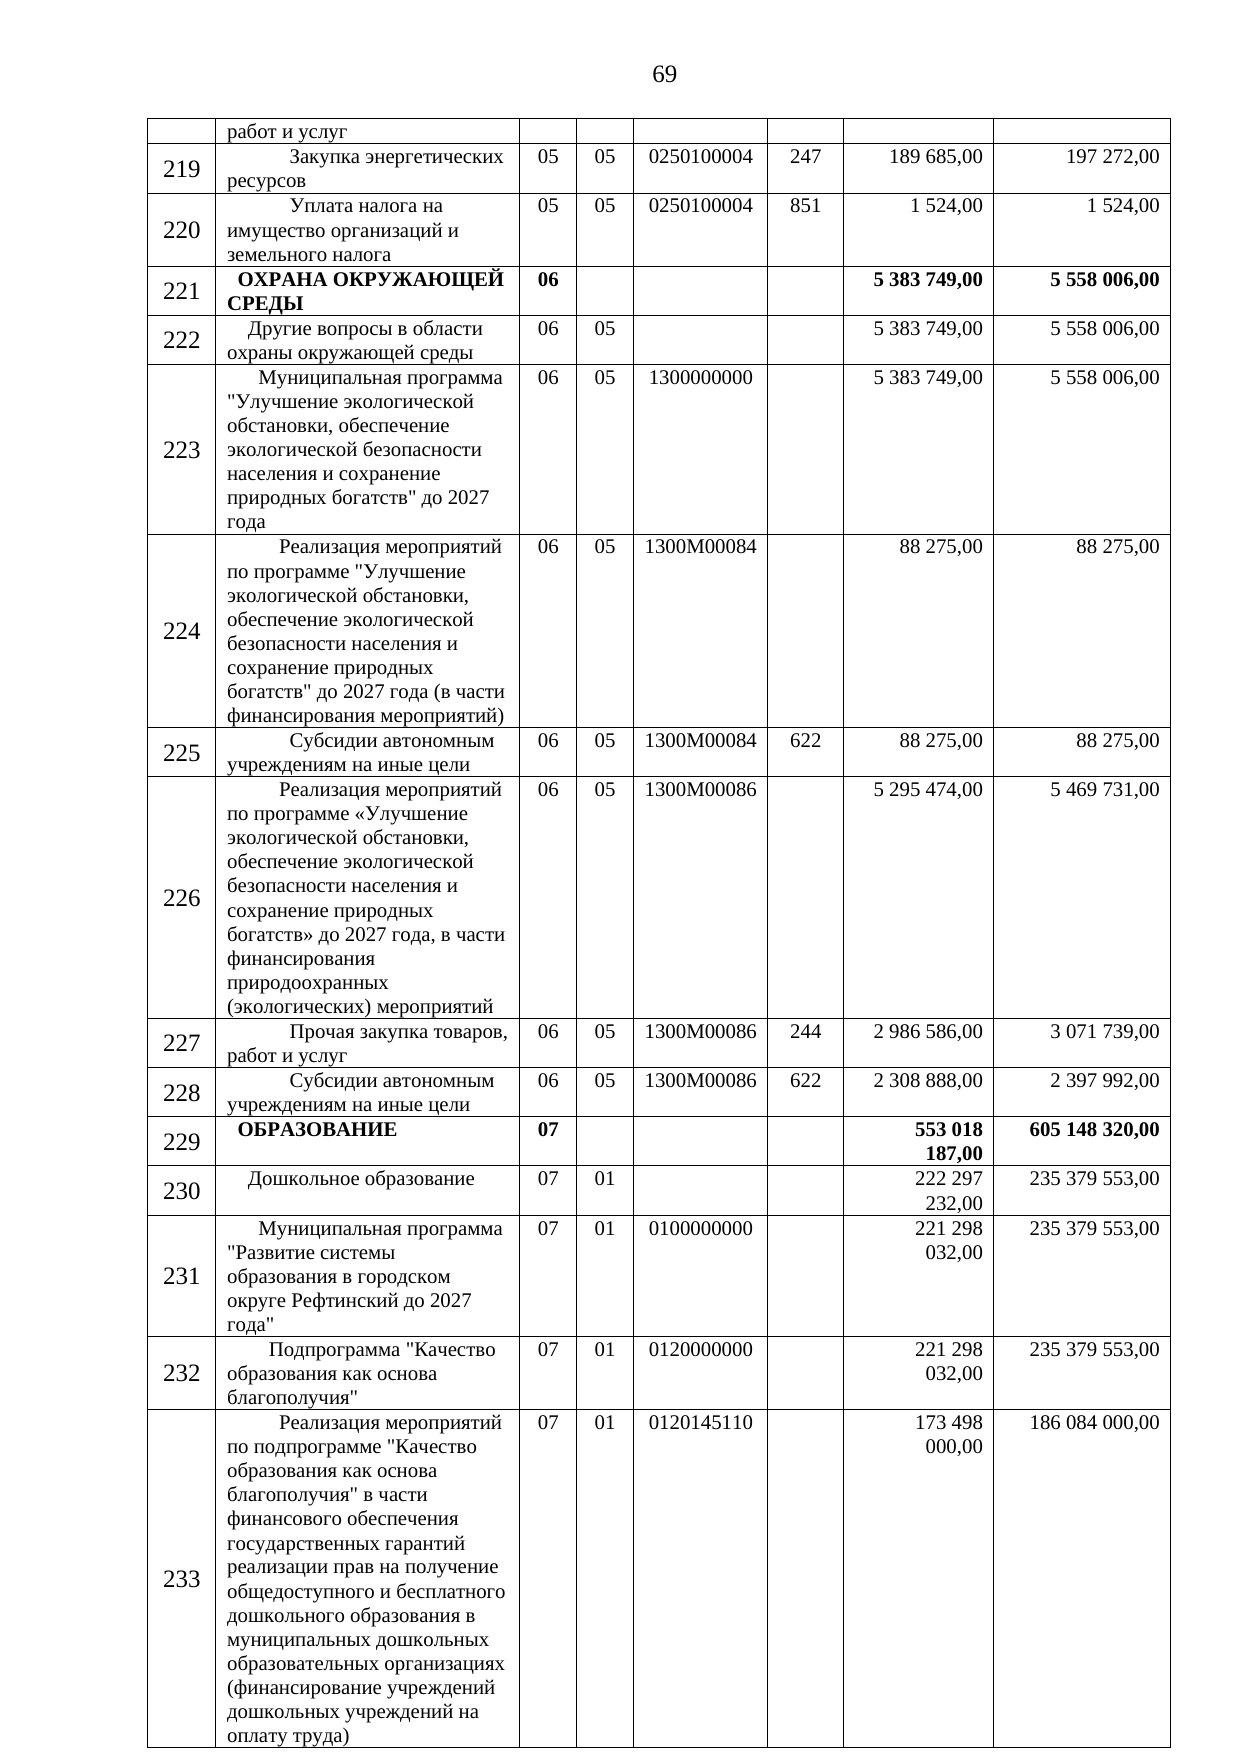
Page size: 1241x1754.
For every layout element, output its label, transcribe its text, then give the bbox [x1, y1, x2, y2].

table_cell 0250100004 [634, 144, 767, 192]
table_cell 197 272,00 [994, 144, 1170, 192]
table_cell 244 [768, 1019, 843, 1067]
table_cell 01 [577, 1216, 633, 1336]
table_cell Реализация мероприятий по подпрограмме "Качество образования как основа благополучия" в части финансового обеспечения государственных гарантий реализации прав на получение общедоступного и бесплатного дошкольного образования в муниципальных дошкольных образовательных организациях (финансирование учреждений дошкольных учреждений на оплату труда) [216, 1410, 519, 1747]
table_cell 232 [148, 1337, 215, 1409]
table_cell 221 [148, 267, 215, 315]
table_cell 88 275,00 [994, 535, 1170, 727]
table_cell Дошкольное образование [216, 1166, 519, 1214]
table_cell 227 [148, 1019, 215, 1067]
table_cell [634, 119, 767, 143]
table_cell 88 275,00 [844, 535, 993, 727]
table_cell [768, 1410, 843, 1747]
table_cell 05 [577, 1019, 633, 1067]
table_cell [768, 777, 843, 1018]
table_cell 235 379 553,00 [994, 1216, 1170, 1336]
table_cell 05 [577, 1068, 633, 1116]
table_cell 06 [520, 1068, 576, 1116]
table_cell [577, 1117, 633, 1165]
table_cell 235 379 553,00 [994, 1166, 1170, 1214]
table_cell [768, 365, 843, 533]
table_cell 01 [577, 1410, 633, 1747]
table_cell 2 397 992,00 [994, 1068, 1170, 1116]
table_cell 06 [520, 267, 576, 315]
table_cell 06 [520, 728, 576, 776]
table_cell 5 558 006,00 [994, 365, 1170, 533]
table_cell 5 383 749,00 [844, 267, 993, 315]
table_cell 1 524,00 [994, 194, 1170, 266]
table_cell 05 [577, 535, 633, 727]
table_cell 230 [148, 1166, 215, 1214]
table_cell 1300000000 [634, 365, 767, 533]
table_cell 0120145110 [634, 1410, 767, 1747]
table_cell 06 [520, 1019, 576, 1067]
table_cell 05 [520, 194, 576, 266]
table_cell 5 295 474,00 [844, 777, 993, 1018]
table_cell 222 [148, 316, 215, 364]
table_cell 0100000000 [634, 1216, 767, 1336]
table_cell 07 [520, 1410, 576, 1747]
table_cell [768, 1117, 843, 1165]
table_cell 226 [148, 777, 215, 1018]
table_cell 06 [520, 777, 576, 1018]
table_cell 173 498 000,00 [844, 1410, 993, 1747]
table_cell [994, 119, 1170, 143]
table_cell 186 084 000,00 [994, 1410, 1170, 1747]
table_cell 3 071 739,00 [994, 1019, 1170, 1067]
table_cell 5 383 749,00 [844, 365, 993, 533]
table_cell 05 [577, 316, 633, 364]
table_cell 247 [768, 144, 843, 192]
table_cell Прочая закупка товаров, работ и услуг [216, 1019, 519, 1067]
table_cell 05 [577, 194, 633, 266]
table_cell 1300М00084 [634, 728, 767, 776]
table_cell 228 [148, 1068, 215, 1116]
table_cell [148, 119, 215, 143]
table_cell 553 018 187,00 [844, 1117, 993, 1165]
table_cell 221 298 032,00 [844, 1337, 993, 1409]
table_cell 01 [577, 1337, 633, 1409]
table_cell Уплата налога на имущество организаций и земельного налога [216, 194, 519, 266]
table_cell 05 [577, 728, 633, 776]
table_cell 5 383 749,00 [844, 316, 993, 364]
table_cell 189 685,00 [844, 144, 993, 192]
table_cell [768, 267, 843, 315]
table_cell 1300М00086 [634, 1019, 767, 1067]
table_cell Реализация мероприятий по программе «Улучшение экологической обстановки, обеспечение экологической безопасности населения и сохранение природных богатств» до 2027 года, в части финансирования природоохранных (экологических) мероприятий [216, 777, 519, 1018]
table_cell [520, 119, 576, 143]
table_cell [577, 267, 633, 315]
table_cell 1300М00086 [634, 777, 767, 1018]
table_cell [844, 119, 993, 143]
table_cell 235 379 553,00 [994, 1337, 1170, 1409]
table_cell 851 [768, 194, 843, 266]
table_cell 0120000000 [634, 1337, 767, 1409]
table_cell работ и услуг [216, 119, 519, 143]
table_cell Субсидии автономным учреждениям на иные цели [216, 728, 519, 776]
table_cell Муниципальная программа "Улучшение экологической обстановки, обеспечение экологической безопасности населения и сохранение природных богатств" до 2027 года [216, 365, 519, 533]
table_cell 223 [148, 365, 215, 533]
table_cell 605 148 320,00 [994, 1117, 1170, 1165]
table_cell Закупка энергетических ресурсов [216, 144, 519, 192]
table_cell 07 [520, 1216, 576, 1336]
table_cell [768, 1337, 843, 1409]
table_cell Муниципальная программа "Развитие системы образования в городском округе Рефтинский до 2027 года" [216, 1216, 519, 1336]
table_cell 622 [768, 1068, 843, 1116]
table_cell 06 [520, 316, 576, 364]
table_cell 5 558 006,00 [994, 267, 1170, 315]
table_cell 1 524,00 [844, 194, 993, 266]
table_cell Подпрограмма "Качество образования как основа благополучия" [216, 1337, 519, 1409]
table_cell ОБРАЗОВАНИЕ [216, 1117, 519, 1165]
table_cell 05 [577, 365, 633, 533]
table_cell 2 986 586,00 [844, 1019, 993, 1067]
table_cell [634, 316, 767, 364]
table_cell Другие вопросы в области охраны окружающей среды [216, 316, 519, 364]
table_cell 0250100004 [634, 194, 767, 266]
table_cell 01 [577, 1166, 633, 1214]
table_cell 225 [148, 728, 215, 776]
table_cell [768, 1166, 843, 1214]
table_cell 219 [148, 144, 215, 192]
table_cell 222 297 232,00 [844, 1166, 993, 1214]
table_cell 5 469 731,00 [994, 777, 1170, 1018]
table_cell 07 [520, 1117, 576, 1165]
table_cell 231 [148, 1216, 215, 1336]
table_cell [768, 316, 843, 364]
table_cell 221 298 032,00 [844, 1216, 993, 1336]
table_cell 224 [148, 535, 215, 727]
table_cell 07 [520, 1337, 576, 1409]
table_cell 06 [520, 535, 576, 727]
table_cell 1300М00086 [634, 1068, 767, 1116]
table_cell 622 [768, 728, 843, 776]
table_cell Субсидии автономным учреждениям на иные цели [216, 1068, 519, 1116]
table_cell 05 [520, 144, 576, 192]
table_cell ОХРАНА ОКРУЖАЮЩЕЙ СРЕДЫ [216, 267, 519, 315]
table_cell 5 558 006,00 [994, 316, 1170, 364]
table_cell 88 275,00 [844, 728, 993, 776]
table_cell 05 [577, 777, 633, 1018]
table_cell 88 275,00 [994, 728, 1170, 776]
table_cell [634, 1166, 767, 1214]
table_cell 1300М00084 [634, 535, 767, 727]
table_cell 06 [520, 365, 576, 533]
table_cell [634, 1117, 767, 1165]
table_cell 220 [148, 194, 215, 266]
table_cell 233 [148, 1410, 215, 1747]
table_cell 05 [577, 144, 633, 192]
table_cell [577, 119, 633, 143]
table_cell [634, 267, 767, 315]
table_cell [768, 119, 843, 143]
table_cell 07 [520, 1166, 576, 1214]
table_cell [768, 535, 843, 727]
table_cell 2 308 888,00 [844, 1068, 993, 1116]
table_cell [768, 1216, 843, 1336]
table_cell Реализация мероприятий по программе "Улучшение экологической обстановки, обеспечение экологической безопасности населения и сохранение природных богатств" до 2027 года (в части финансирования мероприятий) [216, 535, 519, 727]
table_cell 229 [148, 1117, 215, 1165]
